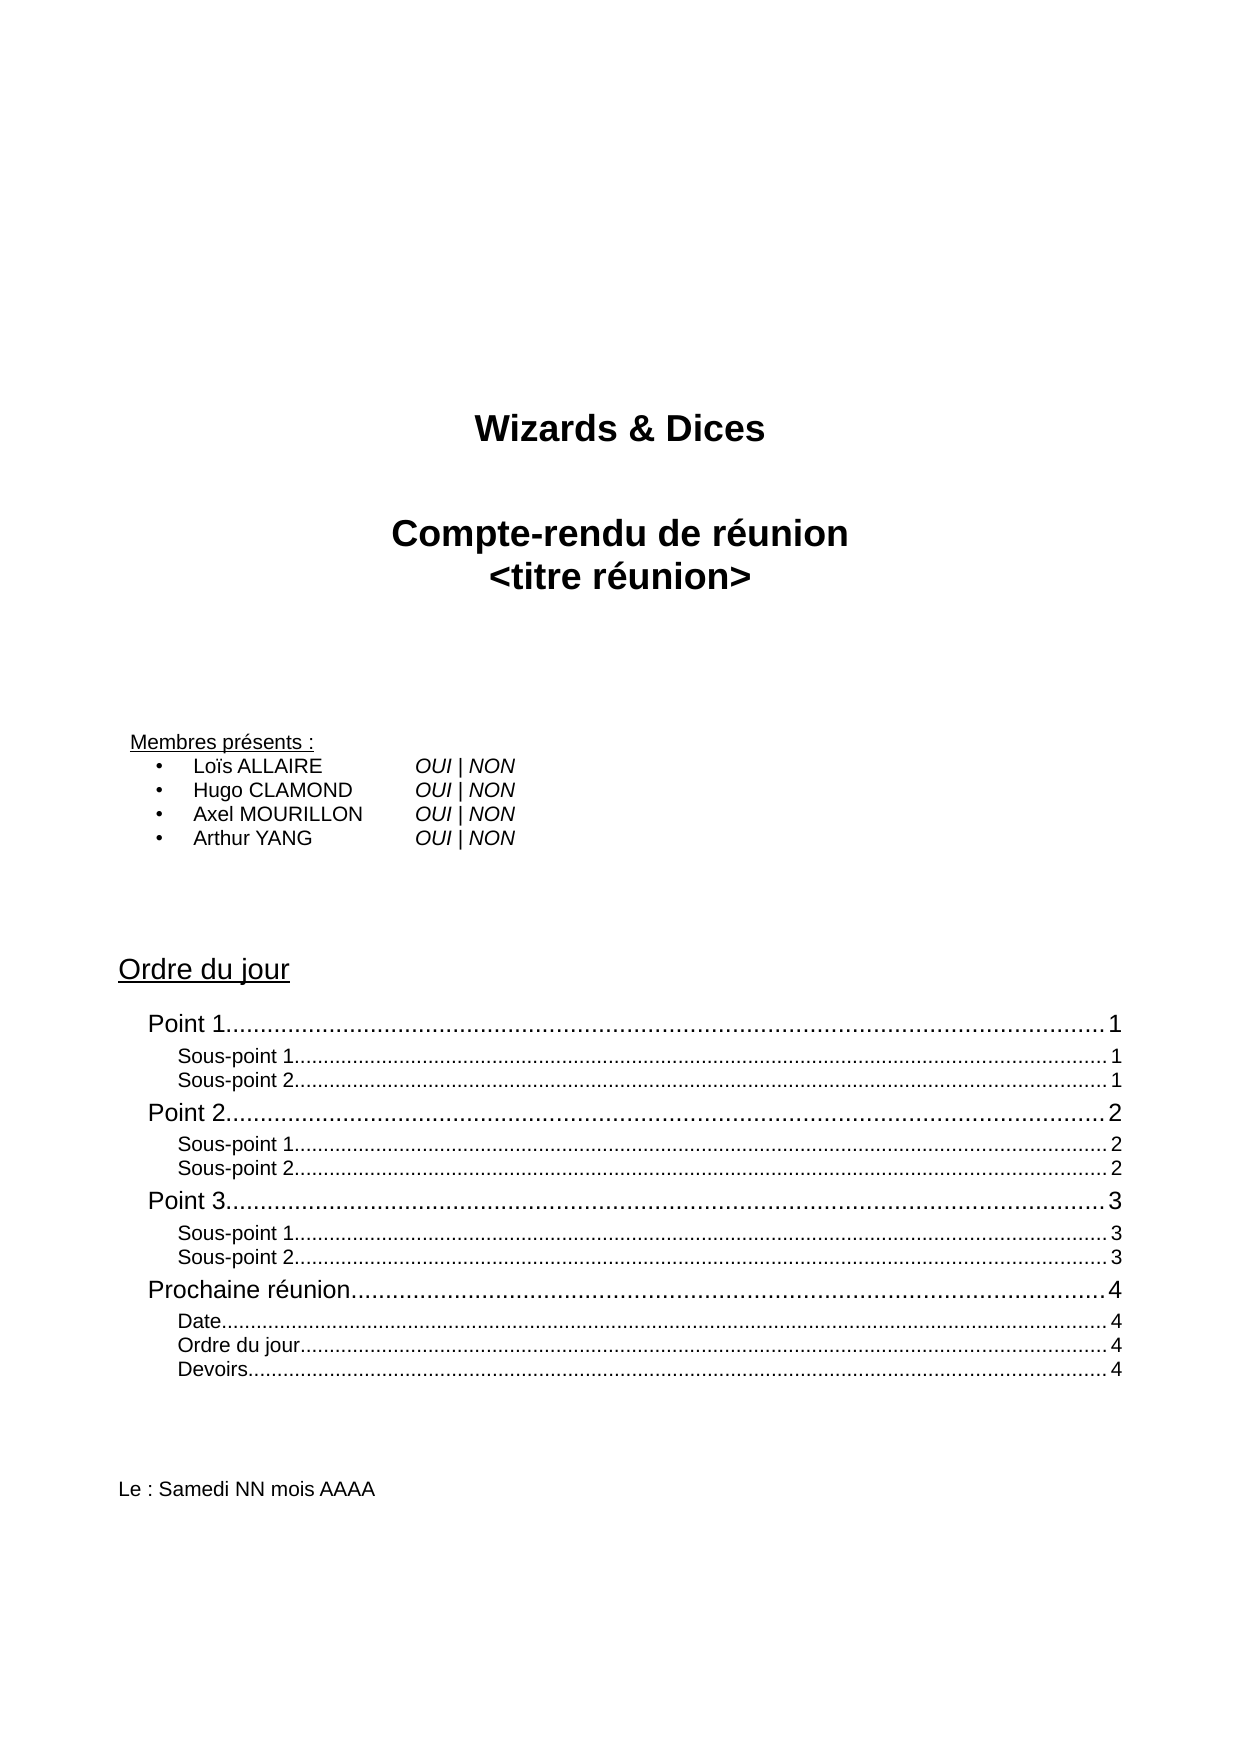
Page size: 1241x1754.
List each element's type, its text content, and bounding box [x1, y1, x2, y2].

list Loïs ALLAIRE OUI | NON [156, 754, 1122, 778]
text Point 1 1 [148, 1009, 1122, 1038]
text Membres présents : [118, 730, 1122, 754]
text Sous-point 2 1 [177, 1068, 1122, 1092]
text Sous-point 2 3 [177, 1245, 1122, 1269]
text Le : Samedi NN mois AAAA [118, 1477, 1122, 1501]
subtitle Ordre du jour [118, 952, 1122, 985]
text Point 3 3 [148, 1186, 1122, 1215]
text Point 2 2 [148, 1097, 1122, 1126]
text Sous-point 1 3 [177, 1221, 1122, 1245]
list Axel MOURILLON OUI | NON [156, 802, 1122, 826]
text Date 4 [177, 1309, 1122, 1333]
list Arthur YANG OUI | NON [156, 826, 1122, 850]
text Prochaine réunion 4 [148, 1274, 1122, 1303]
list Hugo CLAMOND OUI | NON [156, 778, 1122, 802]
text Ordre du jour 4 [177, 1333, 1122, 1357]
text Sous-point 2 2 [177, 1156, 1122, 1180]
title Compte-rendu de réunion <titre réunion> [118, 511, 1122, 597]
title Wizards & Dices [118, 407, 1122, 450]
text Sous-point 1 1 [177, 1044, 1122, 1068]
text Sous-point 1 2 [177, 1132, 1122, 1156]
text Devoirs 4 [177, 1357, 1122, 1381]
